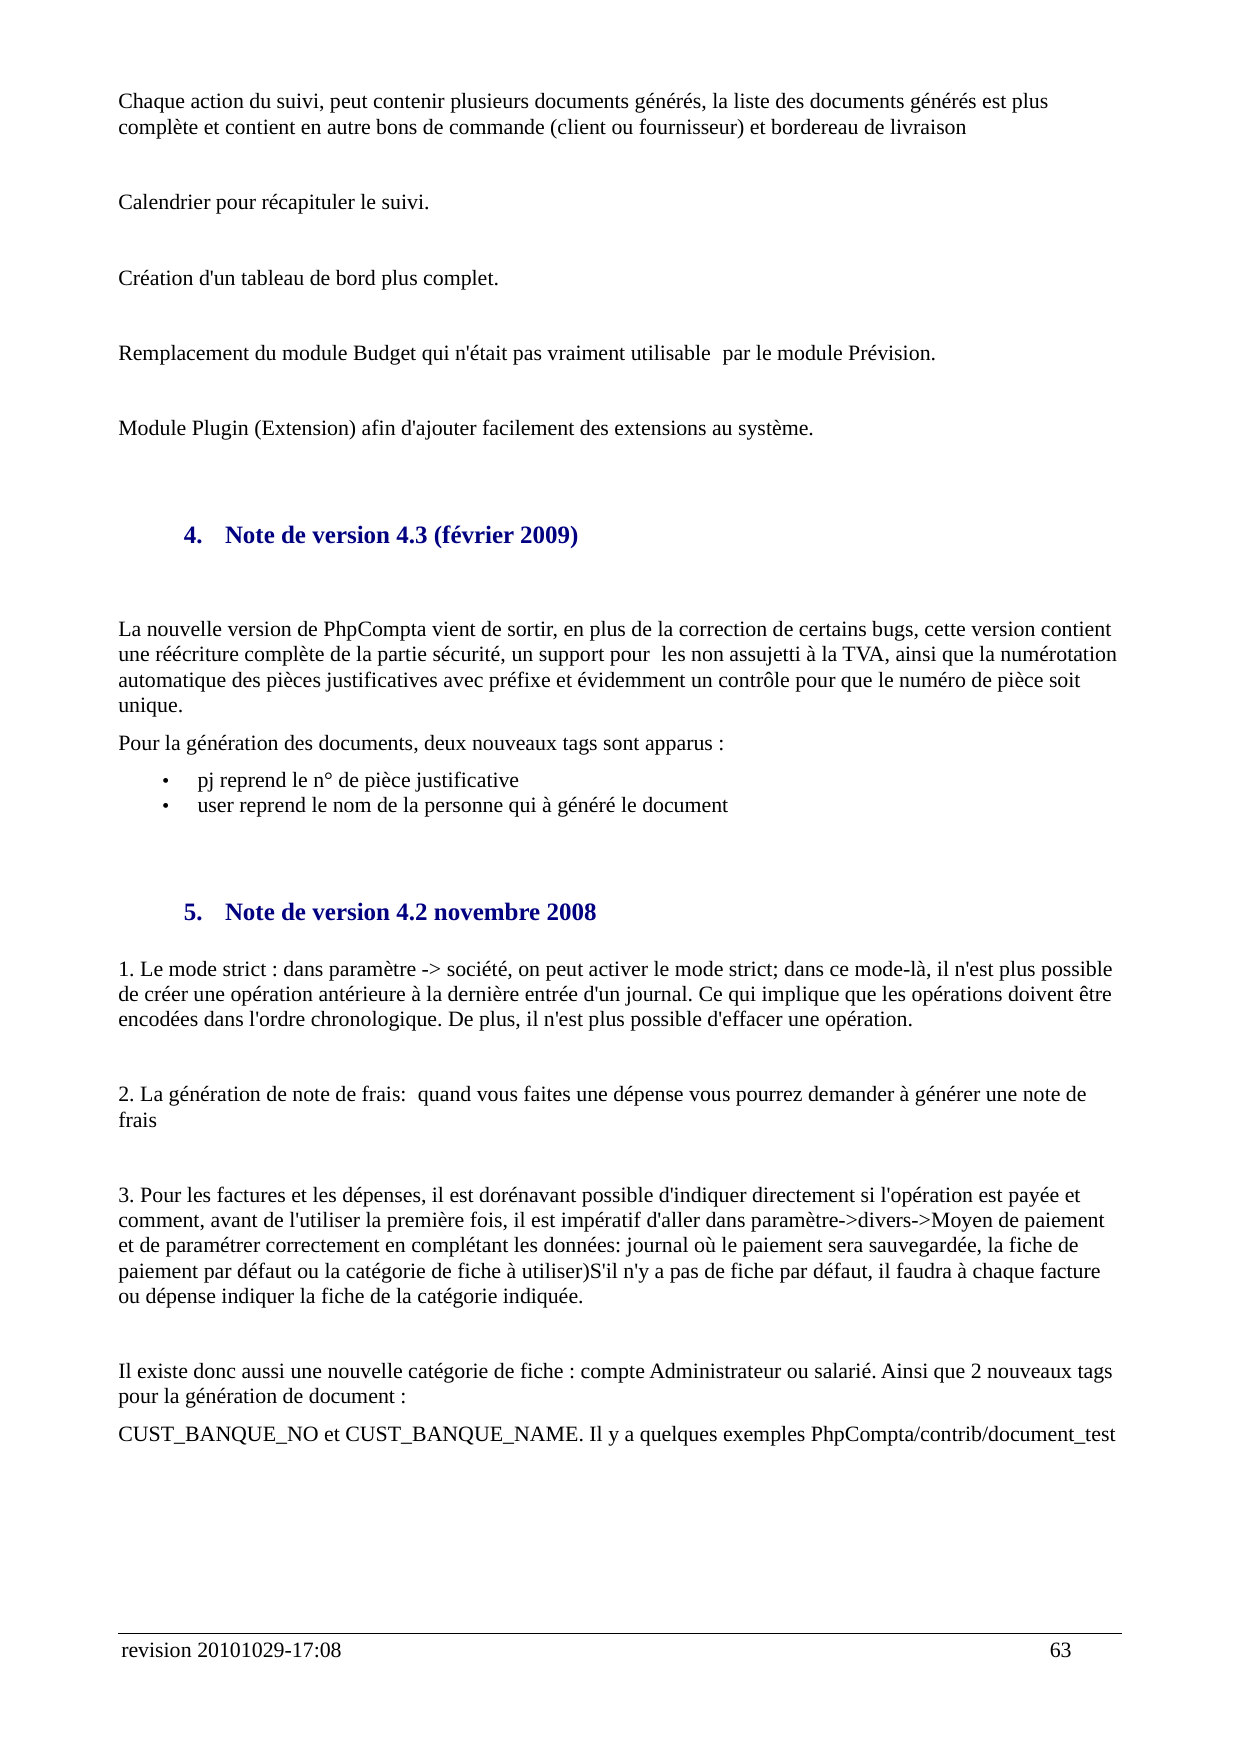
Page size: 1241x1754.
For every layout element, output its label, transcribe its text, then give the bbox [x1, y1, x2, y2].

text La nouvelle version de PhpCompta vient de sortir, en plus de la correction de certains bugs, cette version contient une réécriture complète de la partie sécurité, un support pour les non assujetti à la TVA, ainsi que la numérotation automatique des pièces justificatives avec préfixe et évidemment un contrôle pour que le numéro de pièce soit unique. [118, 616, 1122, 717]
text Calendrier pour récapituler le suivi. [118, 189, 1122, 214]
text 2. La génération de note de frais: quand vous faites une dépense vous pourrez demander à générer une note de frais [118, 1081, 1122, 1132]
text Création d'un tableau de bord plus complet. [118, 264, 1122, 290]
text Pour la génération des documents, deux nouveaux tags sont apparus : [118, 729, 1122, 755]
text Module Plugin (Extension) afin d'ajouter facilement des extensions au système. [118, 415, 1122, 441]
text Remplacement du module Budget qui n'était pas vraiment utilisable par le module Prévision. [118, 340, 1122, 365]
text Chaque action du suivi, peut contenir plusieurs documents générés, la liste des documents générés est plus complète et contient en autre bons de commande (client ou fournisseur) et bordereau de livraison [118, 88, 1122, 139]
text 3. Pour les factures et les dépenses, il est dorénavant possible d'indiquer directement si l'opération est payée et comment, avant de l'utiliser la première fois, il est impératif d'aller dans paramètre->divers->Moyen de paiement et de paramétrer correctement en complétant les données: journal où le paiement sera sauvegardée, la fiche de paiement par défaut ou la catégorie de fiche à utiliser)S'il n'y a pas de fiche par défaut, il faudra à chaque facture ou dépense indiquer la fiche de la catégorie indiquée. [118, 1182, 1122, 1308]
subtitle Note de version 4.3 (février 2009) [177, 520, 1122, 549]
text 1. Le mode strict : dans paramètre -> société, on peut activer le mode strict; dans ce mode-là, il n'est plus possible de créer une opération antérieure à la dernière entrée d'un journal. Ce qui implique que les opérations doivent être encodées dans l'ordre chronologique. De plus, il n'est plus possible d'effacer une opération. [118, 956, 1122, 1031]
text Il existe donc aussi une nouvelle catégorie de fiche : compte Administrateur ou salarié. Ainsi que 2 nouveaux tags pour la génération de document : [118, 1358, 1122, 1409]
list user reprend le nom de la personne qui à généré le document [162, 792, 1122, 818]
text CUST_BANQUE_NO et CUST_BANQUE_NAME. Il y a quelques exemples PhpCompta/contrib/document_test [118, 1421, 1122, 1446]
subtitle Note de version 4.2 novembre 2008 [177, 897, 1122, 926]
list pj reprend le n° de pièce justificative [162, 767, 1122, 792]
